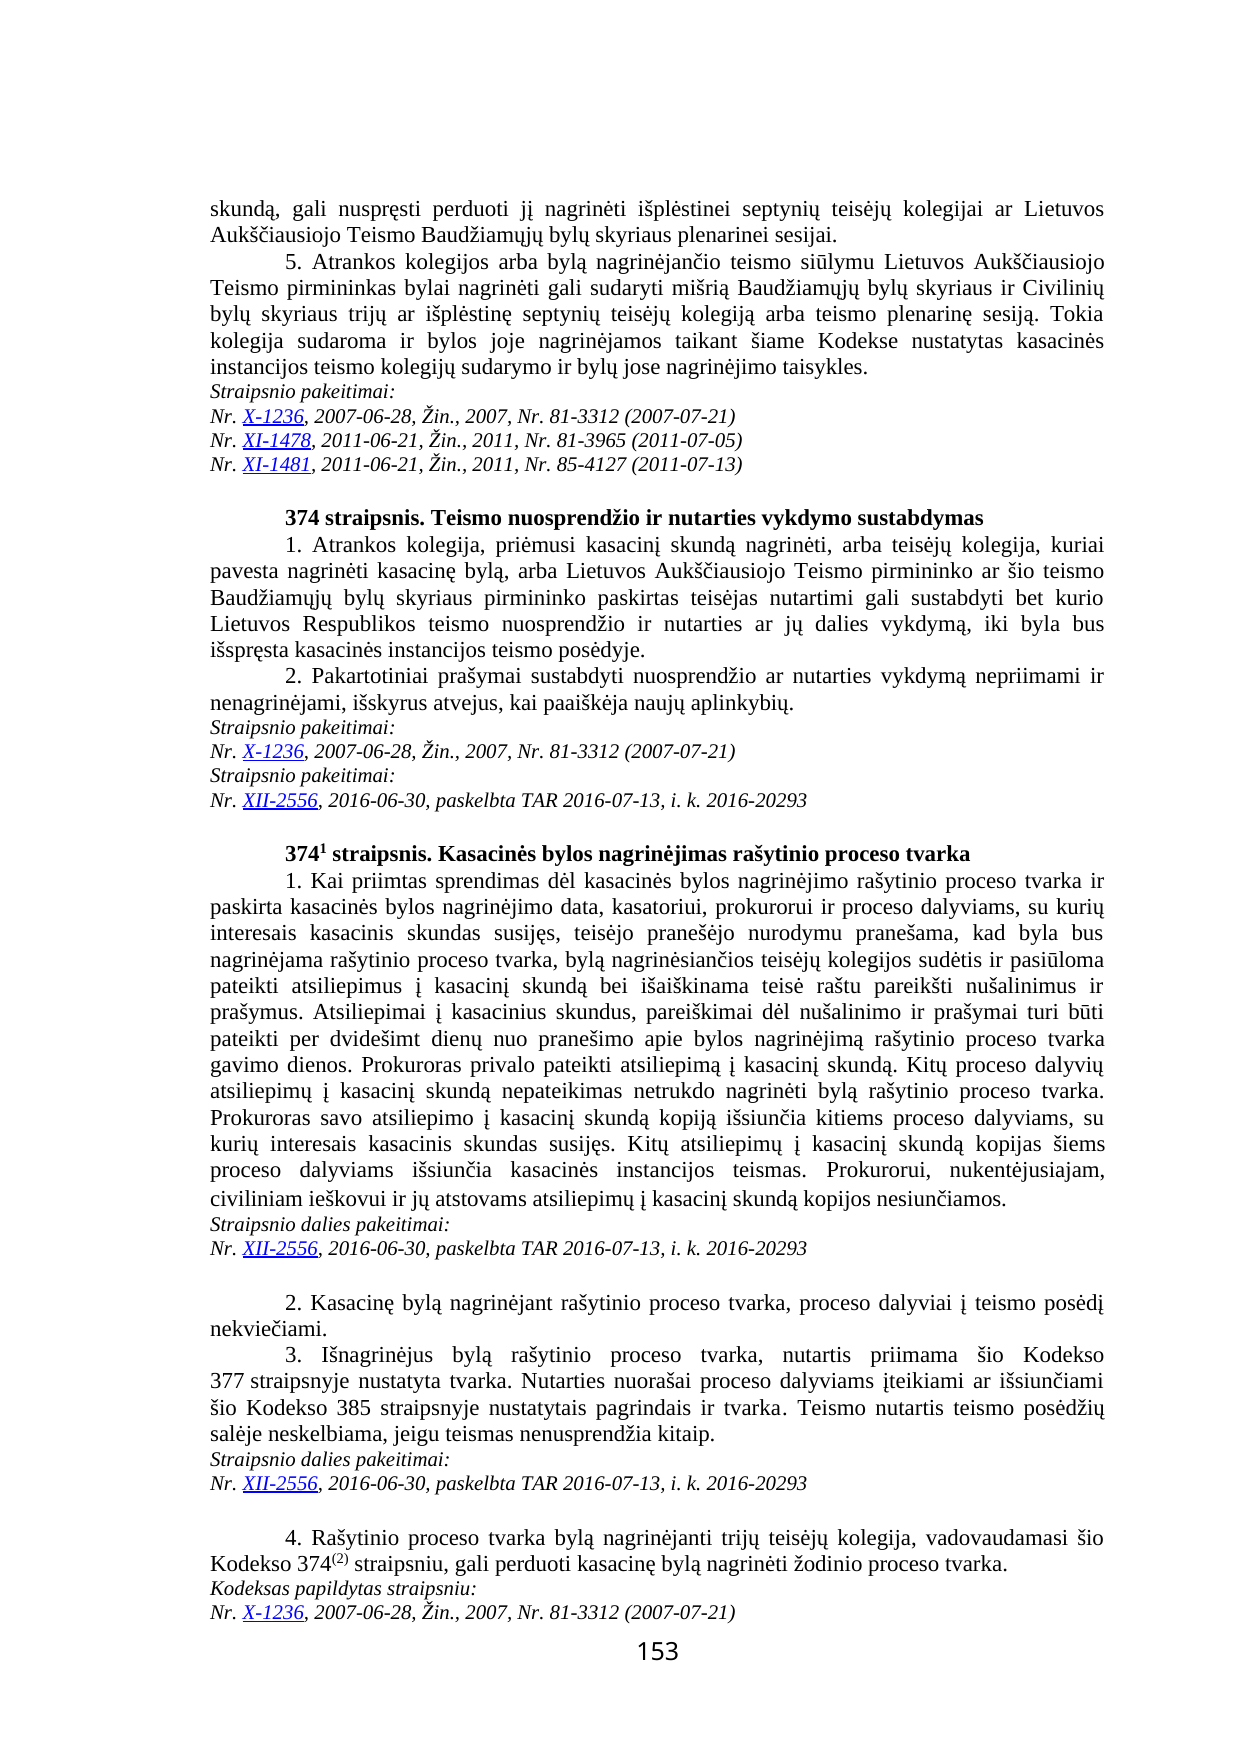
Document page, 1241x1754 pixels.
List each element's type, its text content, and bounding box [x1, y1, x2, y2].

text Nr. X-1236, 2007-06-28, Žin., 2007, Nr. 81-3312 (2007-07-21) [210, 403, 1106, 428]
text 2. Kasacinę bylą nagrinėjant rašytinio proceso tvarka, proceso dalyviai į teismo posėdį nekviečiami. [210, 1288, 1106, 1341]
text Straipsnio pakeitimai: [210, 379, 1106, 403]
text 3741 straipsnis. Kasacinės bylos nagrinėjimas rašytinio proceso tvarka [210, 840, 1106, 867]
text 374 straipsnis. Teismo nuosprendžio ir nutarties vykdymo sustabdymas [210, 504, 1106, 531]
text Nr. XII-2556, 2016-06-30, paskelbta TAR 2016-07-13, i. k. 2016-20293 [210, 1471, 1106, 1495]
text 5. Atrankos kolegijos arba bylą nagrinėjančio teismo siūlymu Lietuvos Aukščiausiojo Teismo pirmininkas bylai nagrinėti gali sudaryti mišrią Baudžiamųjų bylų skyriaus ir Civilinių bylų skyriaus trijų ar išplėstinę septynių teisėjų kolegiją arba teismo plenarinę sesiją. Tokia kolegija sudaroma ir bylos joje nagrinėjamos taikant šiame Kodekse nustatytas kasacinės instancijos teismo kolegijų sudarymo ir bylų jose nagrinėjimo taisykles. [210, 248, 1106, 379]
text Nr. X-1236, 2007-06-28, Žin., 2007, Nr. 81-3312 (2007-07-21) [210, 1600, 1106, 1624]
text Kodeksas papildytas straipsniu: [210, 1576, 1106, 1600]
text 3. Išnagrinėjus bylą rašytinio proceso tvarka, nutartis priimama šio Kodekso 377 straipsnyje nustatyta tvarka. Nutarties nuorašai proceso dalyviams įteikiami ar išsiunčiami šio Kodekso 385 straipsnyje nustatytais pagrindais ir tvarka. Teismo nutartis teismo posėdžių salėje neskelbiama, jeigu teismas nenusprendžia kitaip. [210, 1341, 1106, 1447]
text Nr. X-1236, 2007-06-28, Žin., 2007, Nr. 81-3312 (2007-07-21) [210, 739, 1106, 763]
text Straipsnio dalies pakeitimai: [210, 1447, 1106, 1471]
text Straipsnio dalies pakeitimai: [210, 1212, 1106, 1236]
text skundą, gali nuspręsti perduoti jį nagrinėti išplėstinei septynių teisėjų kolegijai ar Lietuvos Aukščiausiojo Teismo Baudžiamųjų bylų skyriaus plenarinei sesijai. [210, 195, 1106, 248]
text 1. Kai priimtas sprendimas dėl kasacinės bylos nagrinėjimo rašytinio proceso tvarka ir paskirta kasacinės bylos nagrinėjimo data, kasatoriui, prokurorui ir proceso dalyviams, su kurių interesais kasacinis skundas susijęs, teisėjo pranešėjo nurodymu pranešama, kad byla bus nagrinėjama rašytinio proceso tvarka, bylą nagrinėsiančios teisėjų kolegijos sudėtis ir pasiūloma pateikti atsiliepimus į kasacinį skundą bei išaiškinama teisė raštu pareikšti nušalinimus ir prašymus. Atsiliepimai į kasacinius skundus, pareiškimai dėl nušalinimo ir prašymai turi būti pateikti per dvidešimt dienų nuo pranešimo apie bylos nagrinėjimą rašytinio proceso tvarka gavimo dienos. Prokuroras privalo pateikti atsiliepimą į kasacinį skundą. Kitų proceso dalyvių atsiliepimų į kasacinį skundą nepateikimas netrukdo nagrinėti bylą rašytinio proceso tvarka. Prokuroras savo atsiliepimo į kasacinį skundą kopiją išsiunčia kitiems proceso dalyviams, su kurių interesais kasacinis skundas susijęs. Kitų atsiliepimų į kasacinį skundą kopijas šiems proceso dalyviams išsiunčia kasacinės instancijos teismas. Prokurorui, nukentėjusiajam, civiliniam ieškovui ir jų atstovams atsiliepimų į kasacinį skundą kopijos nesiunčiamos. [210, 867, 1106, 1212]
text 2. Pakartotiniai prašymai sustabdyti nuosprendžio ar nutarties vykdymą nepriimami ir nenagrinėjami, išskyrus atvejus, kai paaiškėja naujų aplinkybių. [210, 663, 1106, 715]
text Nr. XI-1481, 2011-06-21, Žin., 2011, Nr. 85-4127 (2011-07-13) [210, 452, 1106, 476]
text Straipsnio pakeitimai: [210, 715, 1106, 739]
text Nr. XII-2556, 2016-06-30, paskelbta TAR 2016-07-13, i. k. 2016-20293 [210, 787, 1106, 812]
text Nr. XII-2556, 2016-06-30, paskelbta TAR 2016-07-13, i. k. 2016-20293 [210, 1236, 1106, 1260]
text Straipsnio pakeitimai: [210, 763, 1106, 787]
text 4. Rašytinio proceso tvarka bylą nagrinėjanti trijų teisėjų kolegija, vadovaudamasi šio Kodekso 374(2) straipsniu, gali perduoti kasacinę bylą nagrinėti žodinio proceso tvarka. [210, 1523, 1106, 1576]
text 1. Atrankos kolegija, priėmusi kasacinį skundą nagrinėti, arba teisėjų kolegija, kuriai pavesta nagrinėti kasacinę bylą, arba Lietuvos Aukščiausiojo Teismo pirmininko ar šio teismo Baudžiamųjų bylų skyriaus pirmininko paskirtas teisėjas nutartimi gali sustabdyti bet kurio Lietuvos Respublikos teismo nuosprendžio ir nutarties ar jų dalies vykdymą, iki byla bus išspręsta kasacinės instancijos teismo posėdyje. [210, 531, 1106, 663]
text Nr. XI-1478, 2011-06-21, Žin., 2011, Nr. 81-3965 (2011-07-05) [210, 428, 1106, 452]
